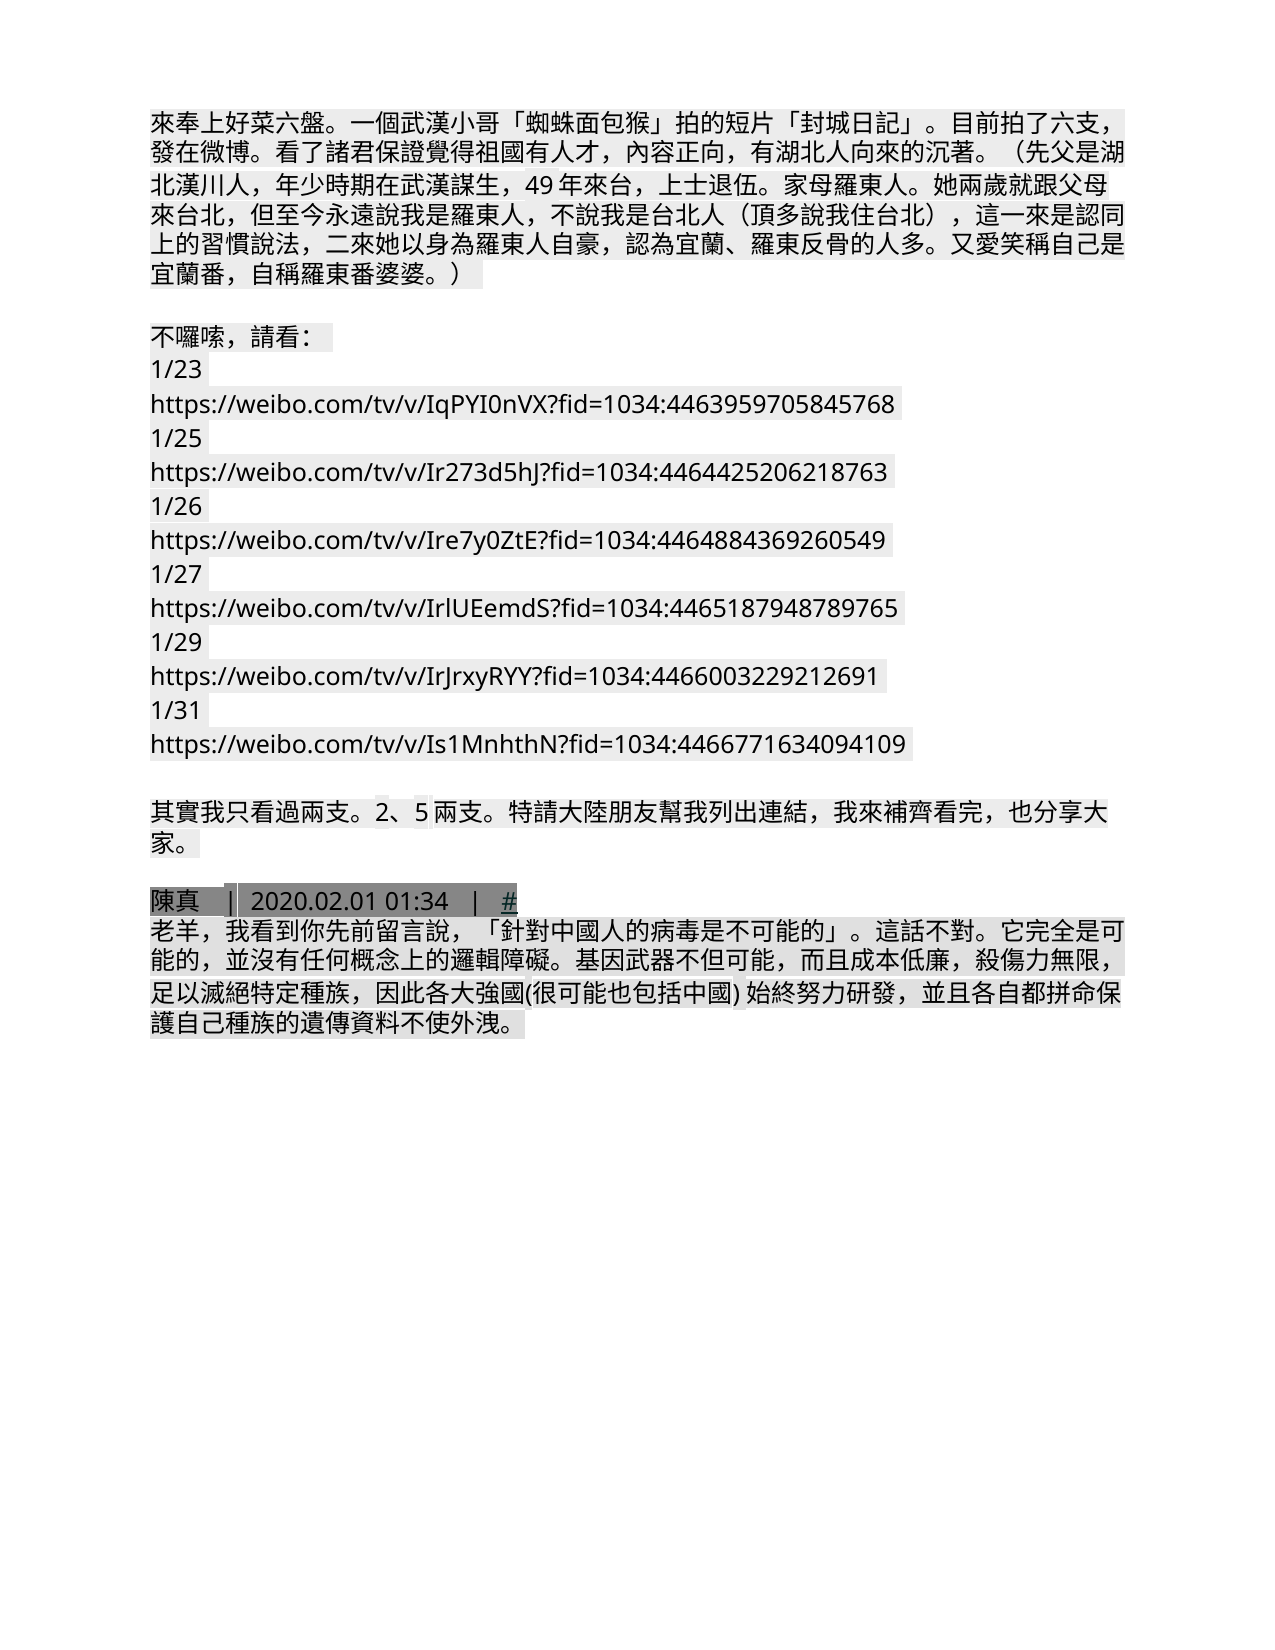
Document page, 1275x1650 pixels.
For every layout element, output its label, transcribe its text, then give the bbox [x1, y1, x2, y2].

text 老羊，我看到你先前留言說，「針對中國人的病毒是不可能的」。這話不對。它完全是可能的，並沒有任何概念上的邏輯障礙。基因武器不但可能，而且成本低廉，殺傷力無限，足以滅絕特定種族，因此各大強國(很可能也包括中國) 始終努力研發，並且各自都拼命保護自己種族的遺傳資料不使外洩。 [150, 917, 1125, 1039]
text 陳真 | 2020.02.01 01:34 | # [150, 883, 1125, 917]
text 來奉上好菜六盤。一個武漢小哥「蜘蛛面包猴」拍的短片「封城日記」。目前拍了六支，發在微博。看了諸君保證覺得祖國有人才，內容正向，有湖北人向來的沉著。（先父是湖北漢川人，年少時期在武漢謀生，49年來台，上士退伍。家母羅東人。她兩歲就跟父母來台北，但至今永遠說我是羅東人，不說我是台北人（頂多說我住台北），這一來是認同上的習慣說法，二來她以身為羅東人自豪，認為宜蘭、羅東反骨的人多。又愛笑稱自己是宜蘭番，自稱羅東番婆婆。） 不囉嗦，請看： 1/23 https://weibo.com/tv/v/IqPYI0nVX?fid=1034:4463959705845768 1/25 https://weibo.com/tv/v/Ir273d5hJ?fid=1034:4464425206218763 1/26 https://weibo.com/tv/v/Ire7y0ZtE?fid=1034:4464884369260549 1/27 https://weibo.com/tv/v/IrlUEemdS?fid=1034:4465187948789765 1/29 https://weibo.com/tv/v/IrJrxyRYY?fid=1034:4466003229212691 1/31 https://weibo.com/tv/v/Is1MnhthN?fid=1034:4466771634094109 其實我只看過兩支。2、5兩支。特請大陸朋友幫我列出連結，我來補齊看完，也分享大家。 [150, 75, 1125, 858]
